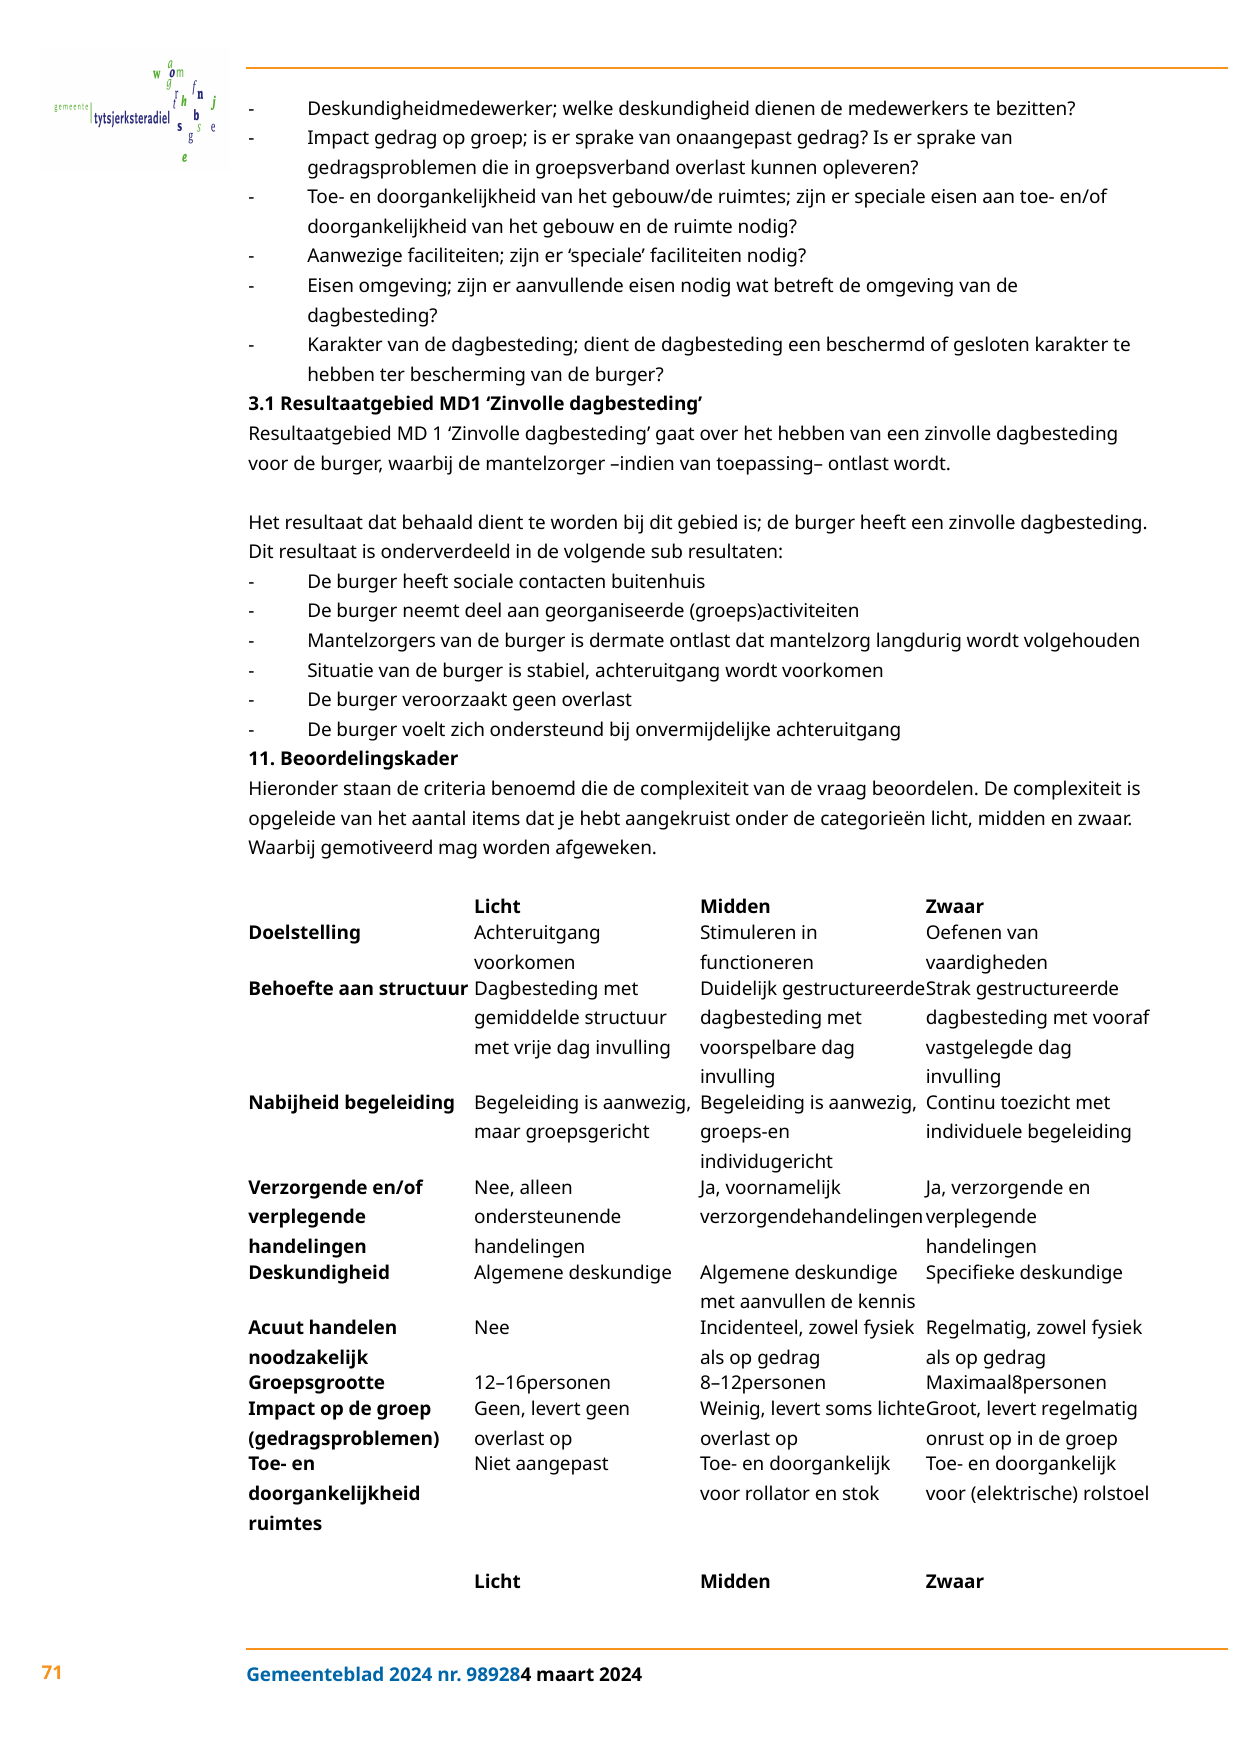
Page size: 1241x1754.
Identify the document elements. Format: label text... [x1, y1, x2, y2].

table_cell Specifieke deskundige [926, 1259, 1152, 1314]
list Situatie van de burger is stabiel, achteruitgang wordt voorkomen [248, 657, 1152, 683]
table_cell Begeleiding is aanwezig, maar groepsgericht [474, 1089, 700, 1174]
table_cell Nee, alleen ondersteunende handelingen [474, 1174, 700, 1259]
table_header [248, 1569, 474, 1594]
table_cell Continu toezicht met individuele begeleiding [926, 1089, 1152, 1174]
table_cell Groot, levert regelmatig onrust op in de groep [926, 1395, 1152, 1451]
table_cell Ja, voornamelijk verzorgendehandelingen [700, 1174, 926, 1259]
table_header Licht [474, 894, 700, 919]
table_cell Strak gestructureerde dagbesteding met vooraf vastgelegde dag invulling [926, 975, 1152, 1089]
table_cell Toe- en doorgankelijkheid ruimtes [248, 1451, 474, 1536]
table_cell 8–12personen [700, 1370, 926, 1395]
table_cell Oefenen van vaardigheden [926, 919, 1152, 975]
list Eisen omgeving; zijn er aanvullende eisen nodig wat betreft de omgeving van de dagbesteding? [248, 272, 1152, 328]
list Mantelzorgers van de burger is dermate ontlast dat mantelzorg langdurig wordt volgehouden [248, 627, 1152, 653]
list Deskundigheidmedewerker; welke deskundigheid dienen de medewerkers te bezitten? [248, 95, 1152, 121]
table_cell Groepsgrootte [248, 1370, 474, 1395]
table_cell 12–16personen [474, 1370, 700, 1395]
table_cell Toe- en doorgankelijk voor (elektrische) rolstoel [926, 1451, 1152, 1536]
table_cell Acuut handelen noodzakelijk [248, 1314, 474, 1369]
list De burger neemt deel aan georganiseerde (groeps)activiteiten [248, 598, 1152, 623]
table_header [248, 894, 474, 919]
list Toe- en doorgankelijkheid van het gebouw/de ruimtes; zijn er speciale eisen aan toe- en/of doorgankelijkheid van het gebouw en de ruimte nodig? [248, 183, 1152, 239]
list Aanwezige faciliteiten; zijn er ‘speciale’ faciliteiten nodig? [248, 243, 1152, 268]
list Impact gedrag op groep; is er sprake van onaangepast gedrag? Is er sprake van gedragsproblemen die in groepsverband overlast kunnen opleveren? [248, 124, 1152, 180]
text Resultaatgebied MD 1 ‘Zinvolle dagbesteding’ gaat over het hebben van een zinvolle dagbesteding voor de burger, waarbij de mantelzorger –indien van toepassing– ontlast wordt. [248, 420, 1152, 476]
table_cell Ja, verzorgende en verplegende handelingen [926, 1174, 1152, 1259]
table_cell Nabijheid begeleiding [248, 1089, 474, 1174]
text Hieronder staan de criteria benoemd die de complexiteit van de vraag beoordelen. De complexiteit is opgeleide van het aantal items dat je hebt aangekruist onder de categorieën licht, midden en zwaar. Waarbij gemotiveerd mag worden afgeweken. [248, 775, 1152, 860]
table_cell Dagbesteding met gemiddelde structuur met vrije dag invulling [474, 975, 700, 1089]
table_cell Behoefte aan structuur [248, 975, 474, 1089]
table_cell Nee [474, 1314, 700, 1369]
table_cell Begeleiding is aanwezig, groeps-en individugericht [700, 1089, 926, 1174]
table_cell Maximaal8personen [926, 1370, 1152, 1395]
text 3.1 Resultaatgebied MD1 ‘Zinvolle dagbesteding’ [248, 391, 1152, 416]
text 11. Beoordelingskader [248, 746, 1152, 771]
text Het resultaat dat behaald dient te worden bij dit gebied is; de burger heeft een zinvolle dagbesteding. Dit resultaat is onderverdeeld in de volgende sub resultaten: [248, 509, 1152, 564]
table_cell Niet aangepast [474, 1451, 700, 1536]
list De burger voelt zich ondersteund bij onvermijdelijke achteruitgang [248, 716, 1152, 742]
picture [41, 47, 231, 172]
table_cell Geen, levert geen overlast op [474, 1395, 700, 1451]
table_cell Achteruitgang voorkomen [474, 919, 700, 975]
table_cell Toe- en doorgankelijk voor rollator en stok [700, 1451, 926, 1536]
list De burger heeft sociale contacten buitenhuis [248, 568, 1152, 594]
list De burger veroorzaakt geen overlast [248, 686, 1152, 712]
table_cell Duidelijk gestructureerde dagbesteding met voorspelbare dag invulling [700, 975, 926, 1089]
list Karakter van de dagbesteding; dient de dagbesteding een beschermd of gesloten karakter te hebben ter bescherming van de burger? [248, 331, 1152, 387]
table_cell Doelstelling [248, 919, 474, 975]
table_cell Weinig, levert soms lichte overlast op [700, 1395, 926, 1451]
table_cell Algemene deskundige met aanvullen de kennis [700, 1259, 926, 1314]
table_cell Algemene deskundige [474, 1259, 700, 1314]
table_header Licht [474, 1569, 700, 1594]
table_cell Verzorgende en/of verplegende handelingen [248, 1174, 474, 1259]
table_cell Incidenteel, zowel fysiek als op gedrag [700, 1314, 926, 1369]
table_cell Deskundigheid [248, 1259, 474, 1314]
table_cell Stimuleren in functioneren [700, 919, 926, 975]
table_header Zwaar [926, 894, 1152, 919]
table_cell Regelmatig, zowel fysiek als op gedrag [926, 1314, 1152, 1369]
table_header Midden [700, 894, 926, 919]
table_header Zwaar [926, 1569, 1152, 1594]
table_cell Impact op de groep (gedragsproblemen) [248, 1395, 474, 1451]
table_header Midden [700, 1569, 926, 1594]
